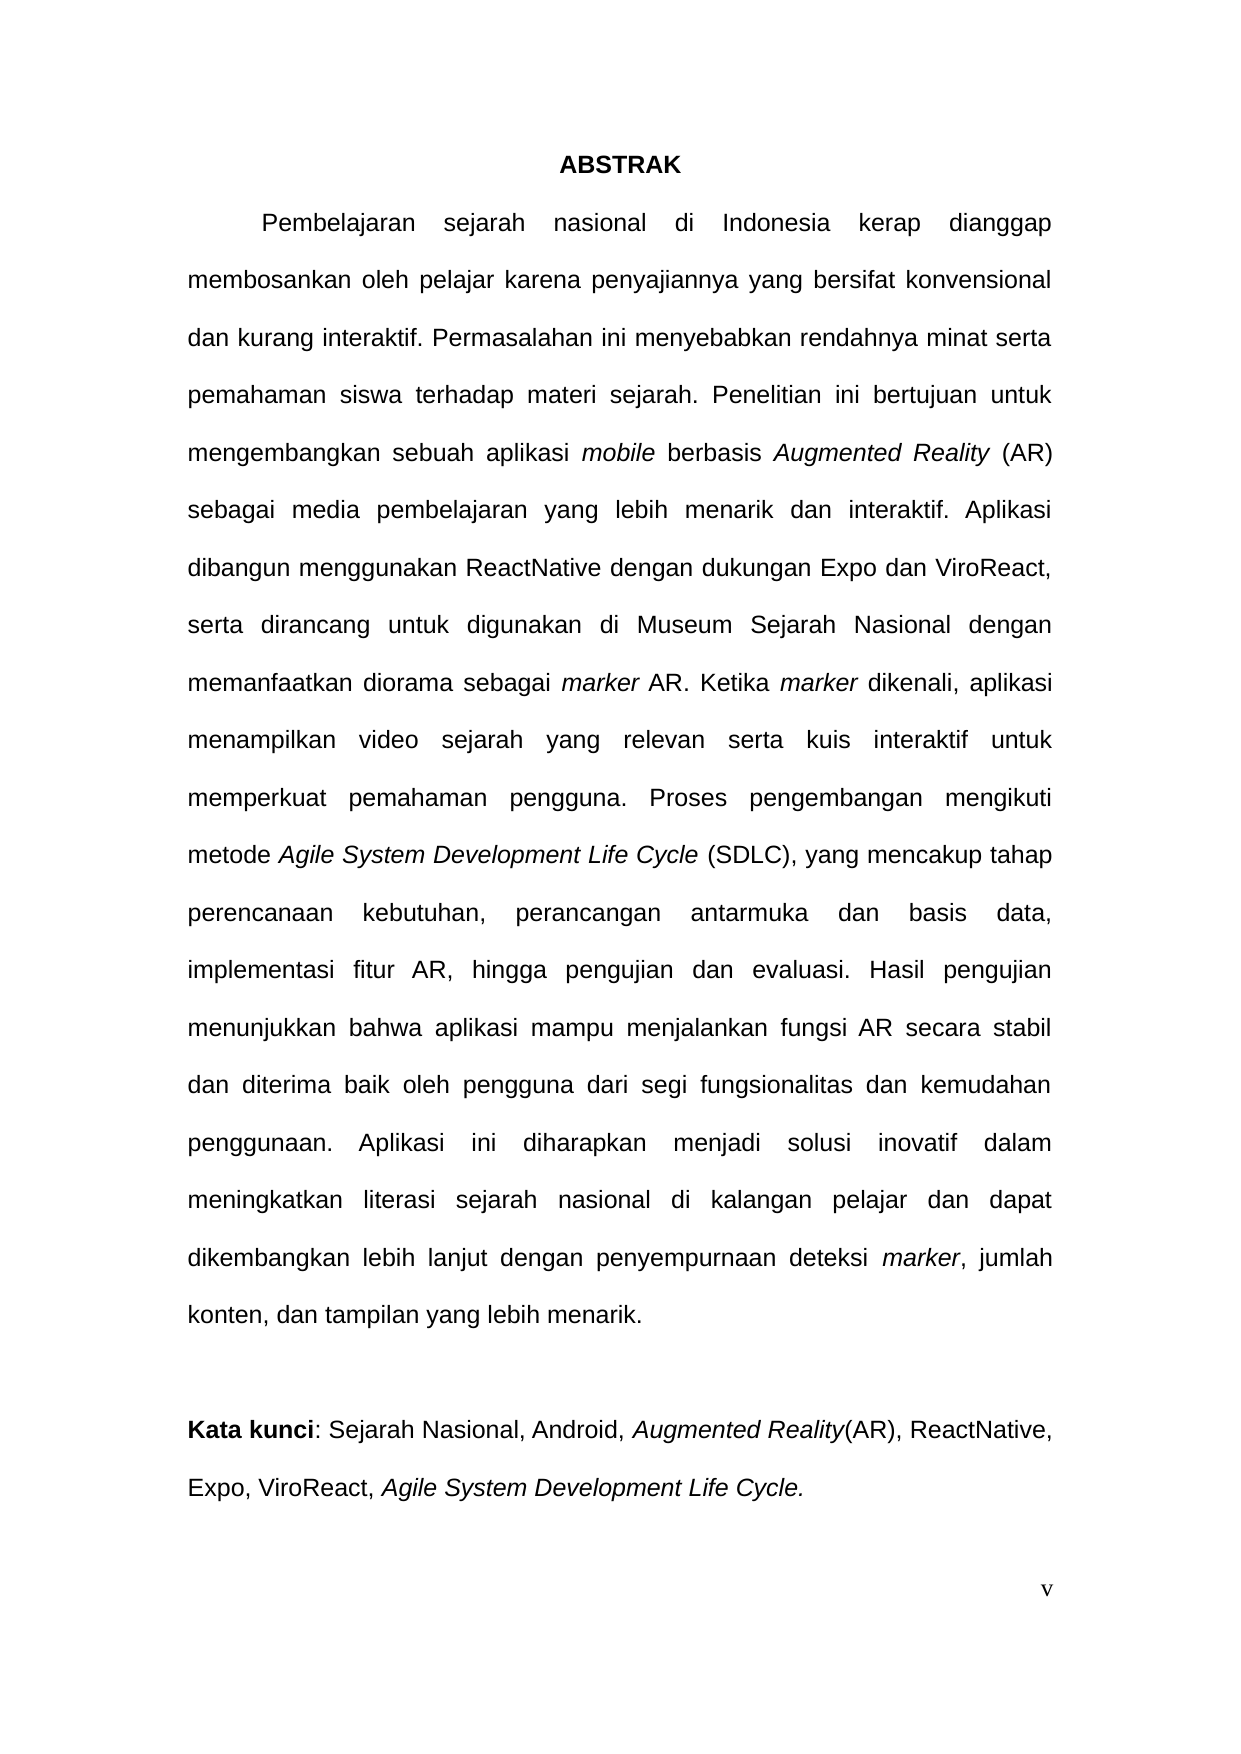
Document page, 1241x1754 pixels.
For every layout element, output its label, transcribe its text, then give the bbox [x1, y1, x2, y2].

text Pembelajaran sejarah nasional di Indonesia kerap dianggap membosankan oleh pelajar karena penyajiannya yang bersifat konvensional dan kurang interaktif. Permasalahan ini menyebabkan rendahnya minat serta pemahaman siswa terhadap materi sejarah. Penelitian ini bertujuan untuk mengembangkan sebuah aplikasi mobile berbasis Augmented Reality (AR) sebagai media pembelajaran yang lebih menarik dan interaktif. Aplikasi dibangun menggunakan ReactNative dengan dukungan Expo dan ViroReact, serta dirancang untuk digunakan di Museum Sejarah Nasional dengan memanfaatkan diorama sebagai marker AR. Ketika marker dikenali, aplikasi menampilkan video sejarah yang relevan serta kuis interaktif untuk memperkuat pemahaman pengguna. Proses pengembangan mengikuti metode Agile System Development Life Cycle (SDLC), yang mencakup tahap perencanaan kebutuhan, perancangan antarmuka dan basis data, implementasi fitur AR, hingga pengujian dan evaluasi. Hasil pengujian menunjukkan bahwa aplikasi mampu menjalankan fungsi AR secara stabil dan diterima baik oleh pengguna dari segi fungsionalitas dan kemudahan penggunaan. Aplikasi ini diharapkan menjadi solusi inovatif dalam meningkatkan literasi sejarah nasional di kalangan pelajar dan dapat dikembangkan lebih lanjut dengan penyempurnaan deteksi marker, jumlah konten, dan tampilan yang lebih menarik. [187, 207, 1053, 1329]
text ABSTRAK [187, 150, 1053, 179]
text Kata kunci: Sejarah Nasional, Android, Augmented Reality(AR), ReactNative, Expo, ViroReact, Agile System Development Life Cycle. [187, 1415, 1053, 1501]
